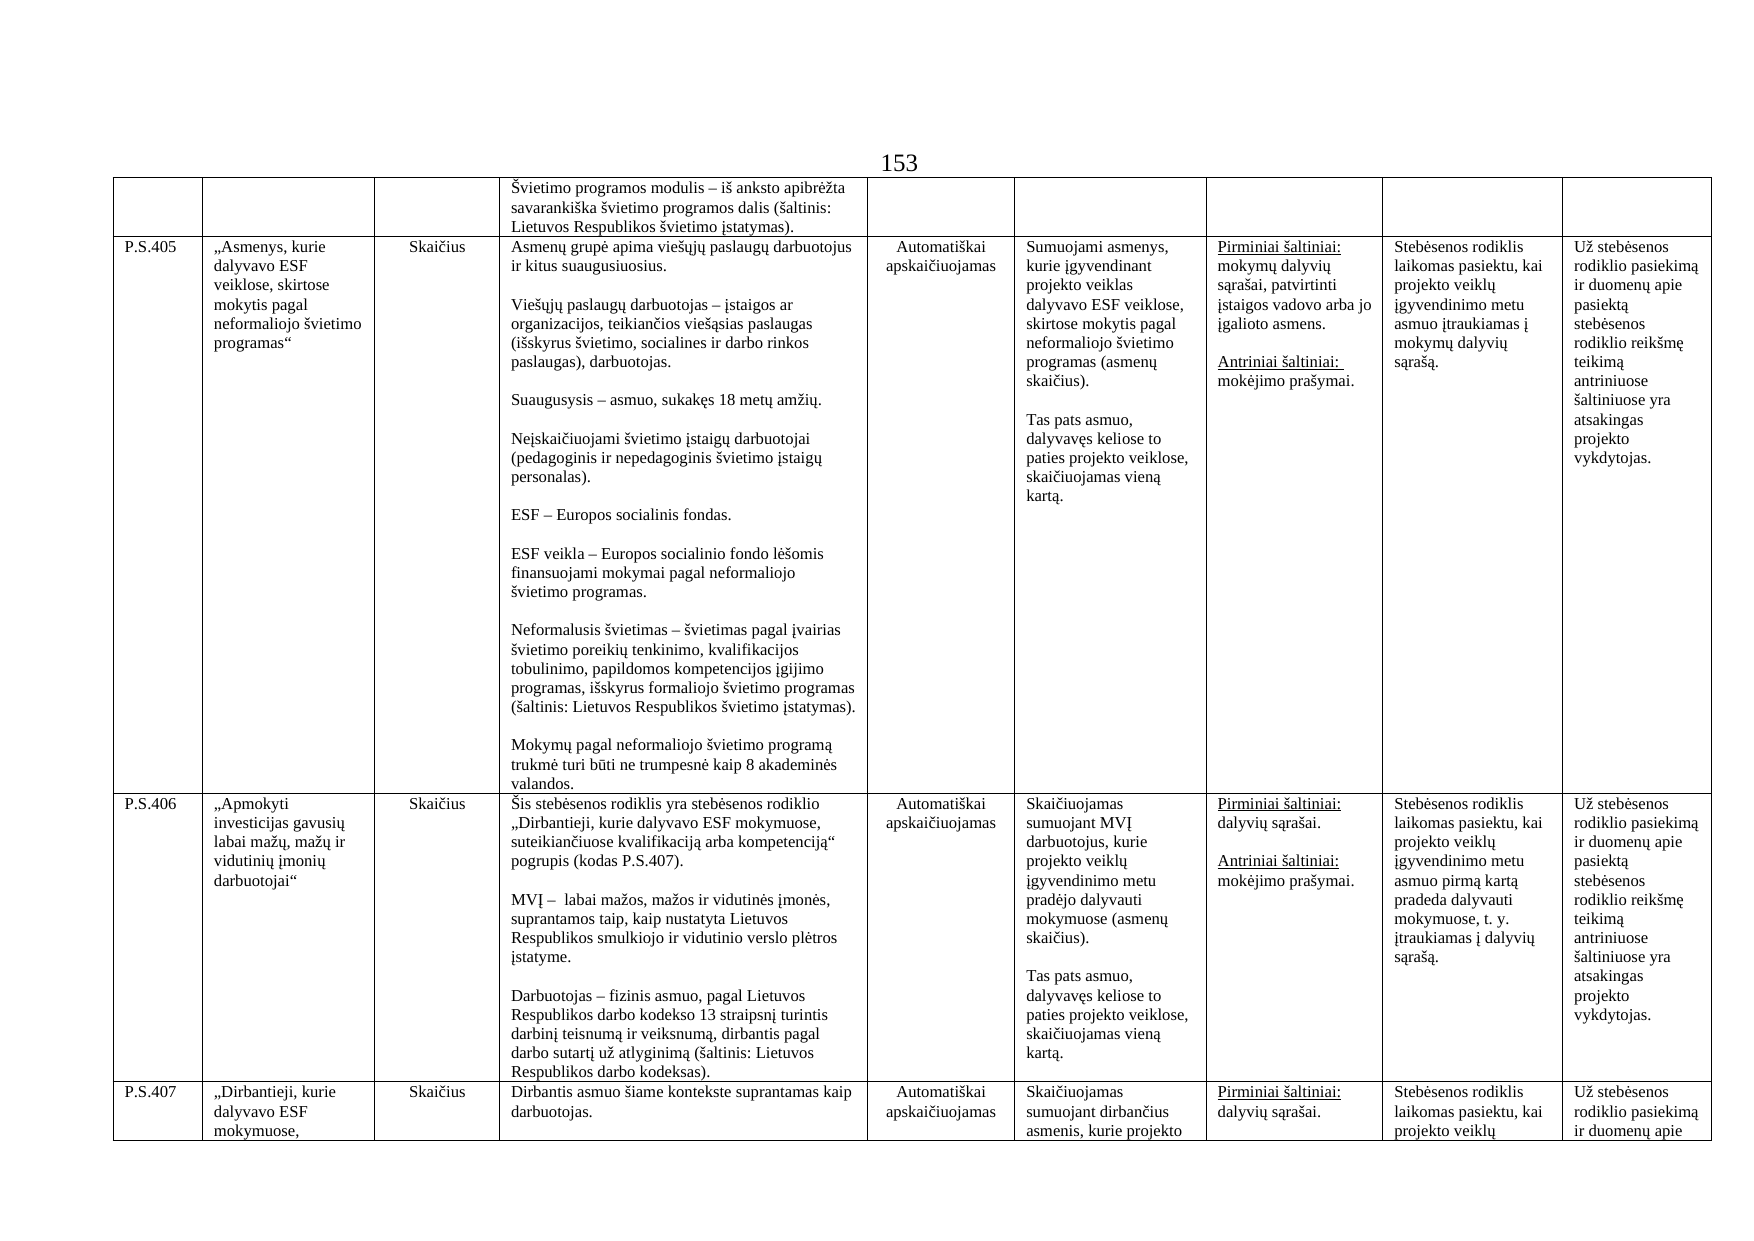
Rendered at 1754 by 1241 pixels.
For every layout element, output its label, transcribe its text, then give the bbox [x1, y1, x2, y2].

table_cell Pirminiai šaltiniai: mokymų dalyvių sąrašai, patvirtinti įstaigos vadovo arba jo įgalioto asmens. Antriniai šaltiniai: mokėjimo prašymai. [1207, 237, 1382, 793]
table_cell Stebėsenos rodiklis laikomas pasiektu, kai projekto veiklų [1383, 1082, 1562, 1140]
table_cell Už stebėsenos rodiklio pasiekimą ir duomenų apie pasiektą stebėsenos rodiklio reikšmę teikimą antriniuose šaltiniuose yra atsakingas projekto vykdytojas. [1563, 794, 1711, 1081]
table_cell Šis stebėsenos rodiklis yra stebėsenos rodiklio „Dirbantieji, kurie dalyvavo ESF mokymuose, suteikiančiuose kvalifikaciją arba kompetenciją“ pogrupis (kodas P.S.407). MVĮ – labai mažos, mažos ir vidutinės įmonės, suprantamos taip, kaip nustatyta Lietuvos Respublikos smulkiojo ir vidutinio verslo plėtros įstatyme. Darbuotojas – fizinis asmuo, pagal Lietuvos Respublikos darbo kodekso 13 straipsnį turintis darbinį teisnumą ir veiksnumą, dirbantis pagal darbo sutartį už atlyginimą (šaltinis: Lietuvos Respublikos darbo kodeksas). [500, 794, 867, 1081]
table_cell Už stebėsenos rodiklio pasiekimą ir duomenų apie pasiektą stebėsenos rodiklio reikšmę teikimą antriniuose šaltiniuose yra atsakingas projekto vykdytojas. [1563, 237, 1711, 793]
table_cell [868, 178, 1014, 236]
table_cell Automatiškai apskaičiuojamas [868, 1082, 1014, 1140]
table_cell [375, 178, 499, 236]
table_cell „Asmenys, kurie dalyvavo ESF veiklose, skirtose mokytis pagal neformaliojo švietimo programas“ [203, 237, 374, 793]
table_cell Skaičiuojamas sumuojant dirbančius asmenis, kurie projekto [1015, 1082, 1206, 1140]
table_cell Švietimo programos modulis – iš anksto apibrėžta savarankiška švietimo programos dalis (šaltinis: Lietuvos Respublikos švietimo įstatymas). [500, 178, 867, 236]
table_cell Skaičius [375, 237, 499, 793]
table_cell Stebėsenos rodiklis laikomas pasiektu, kai projekto veiklų įgyvendinimo metu asmuo pirmą kartą pradeda dalyvauti mokymuose, t. y. įtraukiamas į dalyvių sąrašą. [1383, 794, 1562, 1081]
table_cell Pirminiai šaltiniai: dalyvių sąrašai. Antriniai šaltiniai: mokėjimo prašymai. [1207, 794, 1382, 1081]
table_cell Už stebėsenos rodiklio pasiekimą ir duomenų apie [1563, 1082, 1711, 1140]
table_cell P.S.406 [114, 794, 202, 1081]
table_cell Skaičius [375, 794, 499, 1081]
table_cell „Dirbantieji, kurie dalyvavo ESF mokymuose, [203, 1082, 374, 1140]
table_cell Automatiškai apskaičiuojamas [868, 794, 1014, 1081]
table_cell „Apmokyti investicijas gavusių labai mažų, mažų ir vidutinių įmonių darbuotojai“ [203, 794, 374, 1081]
table_cell Skaičiuojamas sumuojant MVĮ darbuotojus, kurie projekto veiklų įgyvendinimo metu pradėjo dalyvauti mokymuose (asmenų skaičius). Tas pats asmuo, dalyvavęs keliose to paties projekto veiklose, skaičiuojamas vieną kartą. [1015, 794, 1206, 1081]
table_cell Asmenų grupė apima viešųjų paslaugų darbuotojus ir kitus suaugusiuosius. Viešųjų paslaugų darbuotojas – įstaigos ar organizacijos, teikiančios viešąsias paslaugas (išskyrus švietimo, socialines ir darbo rinkos paslaugas), darbuotojas. Suaugusysis – asmuo, sukakęs 18 metų amžių. Neįskaičiuojami švietimo įstaigų darbuotojai (pedagoginis ir nepedagoginis švietimo įstaigų personalas). ESF – Europos socialinis fondas. ESF veikla – Europos socialinio fondo lėšomis finansuojami mokymai pagal neformaliojo švietimo programas. Neformalusis švietimas – švietimas pagal įvairias švietimo poreikių tenkinimo, kvalifikacijos tobulinimo, papildomos kompetencijos įgijimo programas, išskyrus formaliojo švietimo programas (šaltinis: Lietuvos Respublikos švietimo įstatymas). Mokymų pagal neformaliojo švietimo programą trukmė turi būti ne trumpesnė kaip 8 akademinės valandos. [500, 237, 867, 793]
table_cell Stebėsenos rodiklis laikomas pasiektu, kai projekto veiklų įgyvendinimo metu asmuo įtraukiamas į mokymų dalyvių sąrašą. [1383, 237, 1562, 793]
table_cell P.S.407 [114, 1082, 202, 1140]
table_cell [114, 178, 202, 236]
table_cell [1563, 178, 1711, 236]
table_cell Pirminiai šaltiniai: dalyvių sąrašai. [1207, 1082, 1382, 1140]
table_cell P.S.405 [114, 237, 202, 793]
table_cell Skaičius [375, 1082, 499, 1140]
table_cell [1383, 178, 1562, 236]
table_cell Dirbantis asmuo šiame kontekste suprantamas kaip darbuotojas. [500, 1082, 867, 1140]
table_cell [203, 178, 374, 236]
table_cell Automatiškai apskaičiuojamas [868, 237, 1014, 793]
table_cell [1207, 178, 1382, 236]
table_cell Sumuojami asmenys, kurie įgyvendinant projekto veiklas dalyvavo ESF veiklose, skirtose mokytis pagal neformaliojo švietimo programas (asmenų skaičius). Tas pats asmuo, dalyvavęs keliose to paties projekto veiklose, skaičiuojamas vieną kartą. [1015, 237, 1206, 793]
table_cell [1015, 178, 1206, 236]
